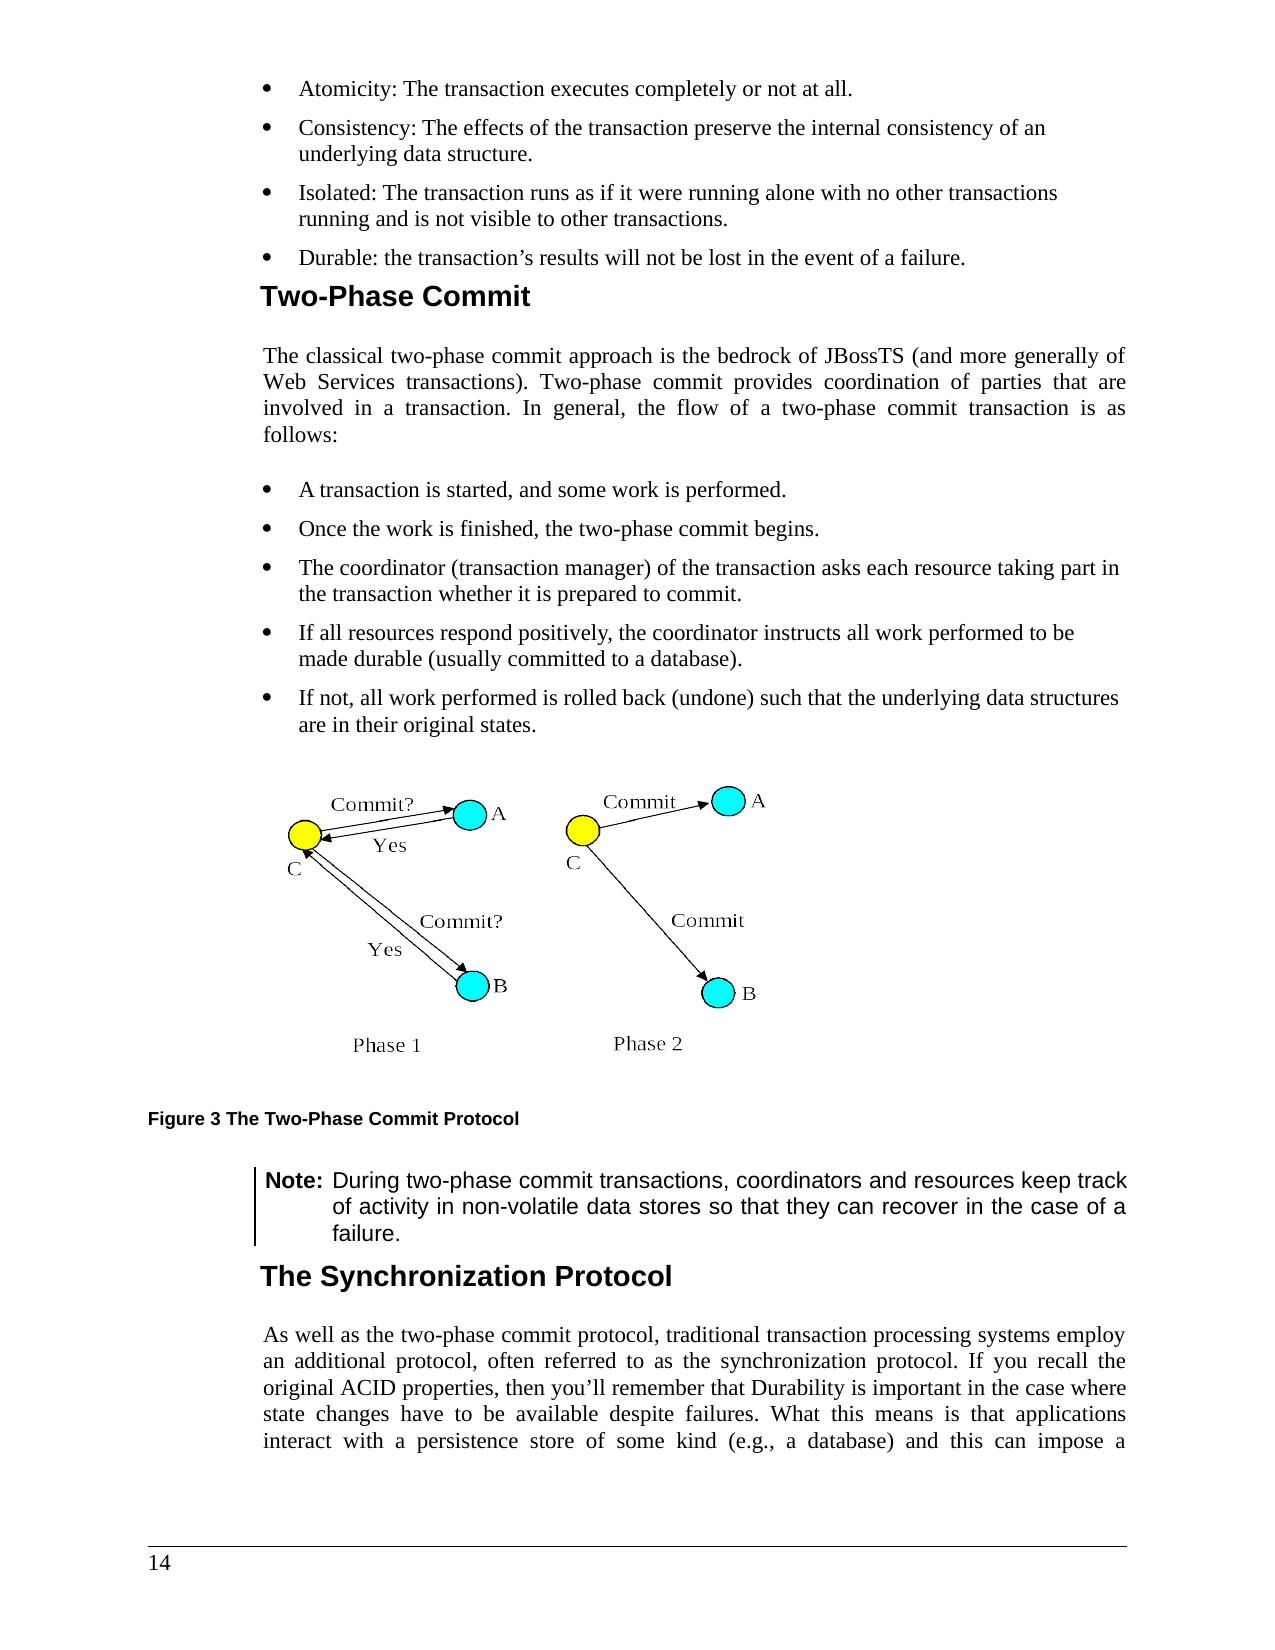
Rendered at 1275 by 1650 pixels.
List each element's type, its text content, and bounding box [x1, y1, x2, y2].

list If not, all work performed is rolled back (undone) such that the underlying data structures are in their original states. [263, 684, 1127, 737]
list If all resources respond positively, the coordinator instructs all work performed to be made durable (usually committed to a database). [263, 619, 1127, 672]
list During two-phase commit transactions, coordinators and resources keep track of activity in non-volatile data stores so that they can recover in the case of a failure. [256, 1167, 1127, 1246]
text The classical two-phase commit approach is the bedrock of JBossTS (and more generally of Web Services transactions). Two-phase commit provides coordination of parties that are involved in a transaction. In general, the flow of a two-phase commit transaction is as follows: [263, 342, 1127, 447]
text As well as the two-phase commit protocol, traditional transaction processing systems employ an additional protocol, often referred to as the synchronization protocol. If you recall the original ACID properties, then you’ll remember that Durability is important in the case where state changes have to be available despite failures. What this means is that applications interact with a persistence store of some kind (e.g., a database) and this can impose a [263, 1321, 1127, 1453]
list Isolated: The transaction runs as if it were running alone with no other transactions running and is not visible to other transactions. [263, 179, 1127, 232]
list The coordinator (transaction manager) of the transaction asks each resource taking part in the transaction whether it is prepared to commit. [263, 554, 1127, 607]
text Figure 3 The Two-Phase Commit Protocol [148, 1108, 1127, 1129]
list Durable: the transaction’s results will not be lost in the event of a failure. [263, 244, 1127, 271]
list Atomicity: The transaction executes completely or not at all. [263, 75, 1127, 101]
subtitle The Synchronization Protocol [148, 1258, 1127, 1292]
list Consistency: The effects of the transaction preserve the internal consistency of an underlying data structure. [263, 114, 1127, 167]
list Once the work is finished, the two-phase commit begins. [263, 515, 1127, 541]
subtitle Two-Phase Commit [148, 279, 1127, 312]
list A transaction is started, and some work is performed. [263, 476, 1127, 503]
